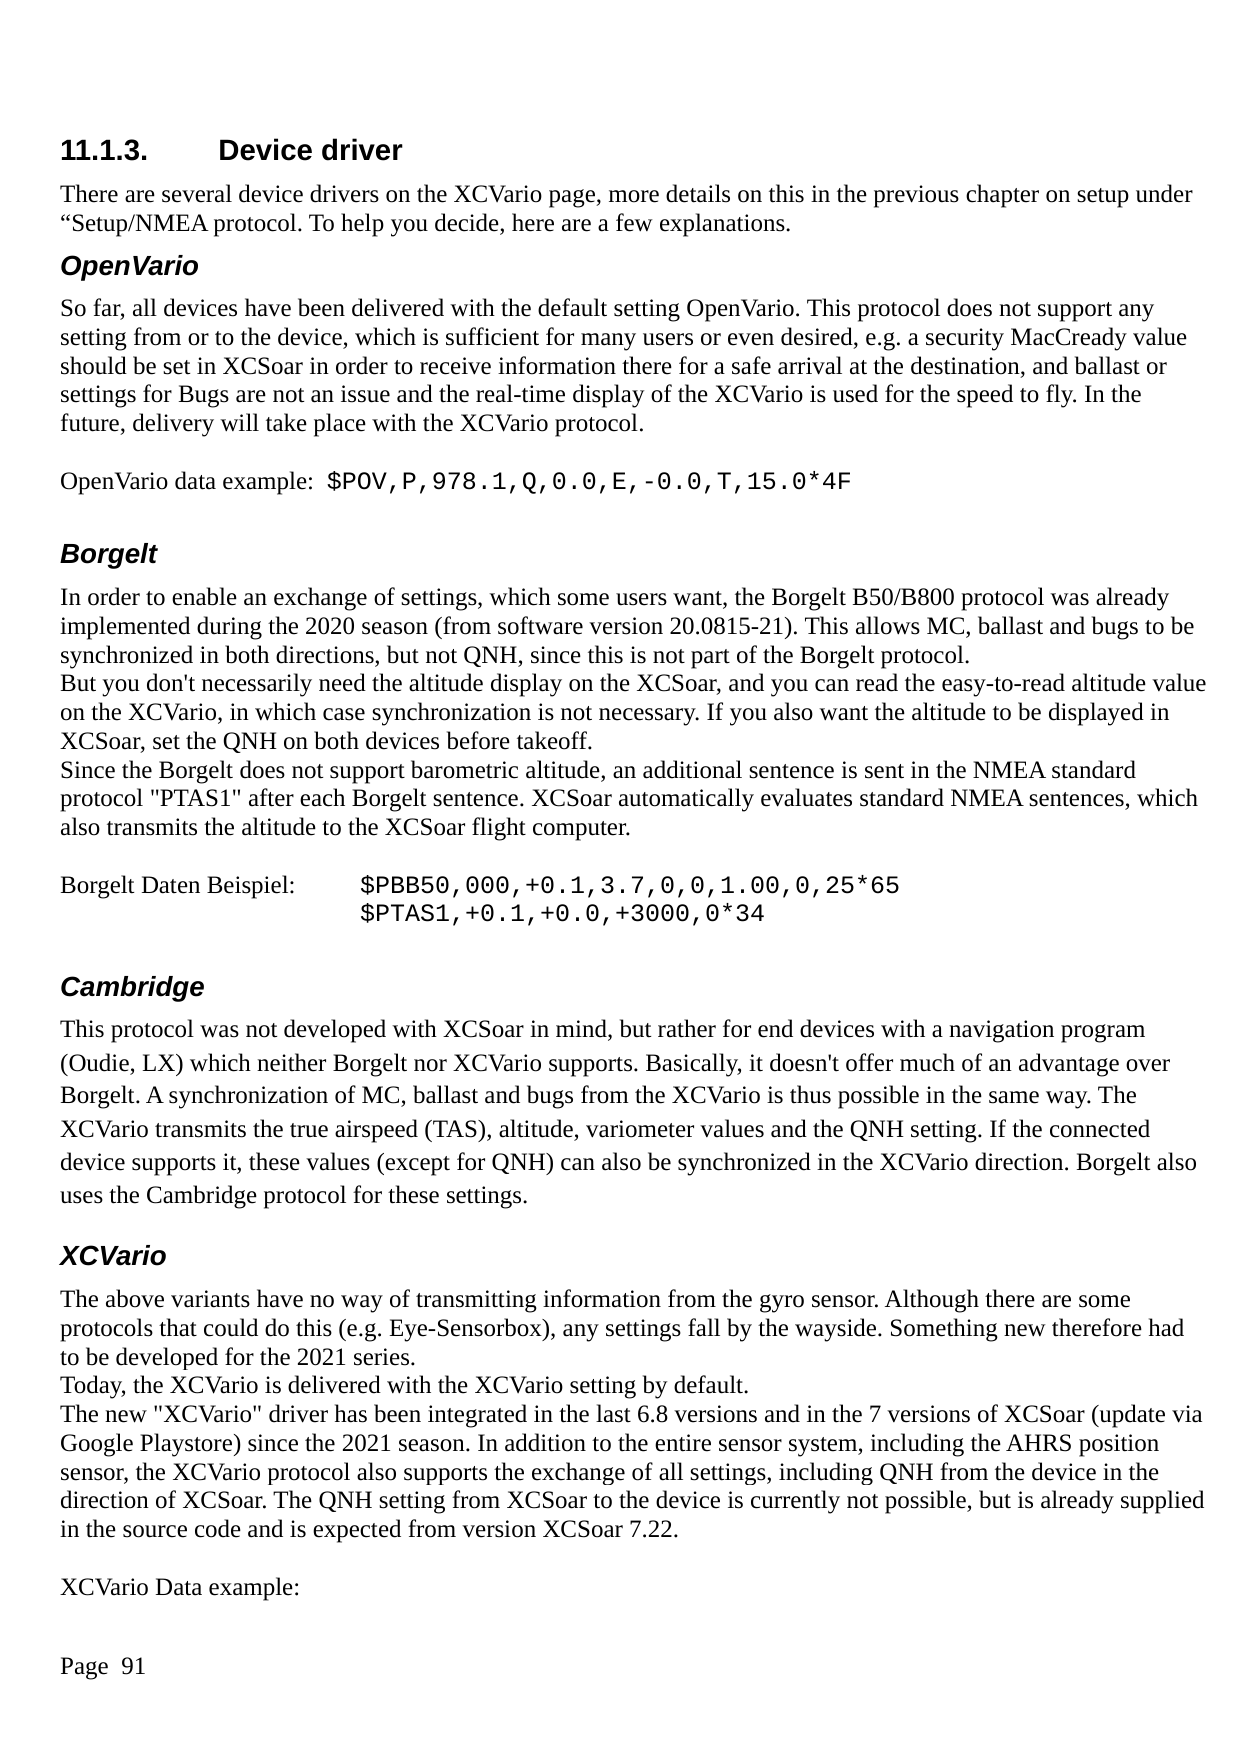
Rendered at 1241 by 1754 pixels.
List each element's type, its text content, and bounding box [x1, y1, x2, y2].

subtitle Cambridge [60, 970, 1207, 1002]
text There are several device drivers on the XCVario page, more details on this in the previous chapter on setup under “Setup/NMEA protocol. To help you decide, here are a few explanations. [60, 179, 1207, 236]
text $PTAS1,+0.1,+0.0,+3000,0*34 [60, 901, 1207, 929]
text This protocol was not developed with XCSoar in mind, but rather for end devices with a navigation program (Oudie, LX) which neither Borgelt nor XCVario supports. Basically, it doesn't offer much of an advantage over Borgelt. A synchronization of MC, ballast and bugs from the XCVario is thus possible in the same way. The XCVario transmits the true airspeed (TAS), altitude, variometer values and the QNH setting. If the connected device supports it, these values (except for QNH) can also be synchronized in the XCVario direction. Borgelt also uses the Cambridge protocol for these settings. [60, 1014, 1207, 1208]
text OpenVario data example: $POV,P,978.1,Q,0.0,E,-0.0,T,15.0*4F [60, 466, 1207, 525]
subtitle XCVario [60, 1240, 1207, 1272]
subtitle Borgelt [60, 538, 1207, 570]
subtitle Device driver [60, 133, 1207, 166]
subtitle OpenVario [60, 249, 1207, 281]
text In order to enable an exchange of settings, which some users want, the Borgelt B50/B800 protocol was already implemented during the 2020 season (from software version 20.0815-21). This allows MC, ballast and bugs to be synchronized in both directions, but not QNH, since this is not part of the Borgelt protocol. But you don't necessarily need the altitude display on the XCSoar, and you can read the easy-to-read altitude value on the XCVario, in which case synchronization is not necessary. If you also want the altitude to be displayed in XCSoar, set the QNH on both devices before takeoff. Since the Borgelt does not support barometric altitude, an additional sentence is sent in the NMEA standard protocol "PTAS1" after each Borgelt sentence. XCSoar automatically evaluates standard NMEA sentences, which also transmits the altitude to the XCSoar flight computer. [60, 582, 1207, 841]
text XCVario Data example: [60, 1572, 1207, 1600]
text So far, all devices have been delivered with the default setting OpenVario. This protocol does not support any setting from or to the device, which is sufficient for many users or even desired, e.g. a security MacCready value should be set in XCSoar in order to receive information there for a safe arrival at the destination, and ballast or settings for Bugs are not an issue and the real-time display of the XCVario is used for the speed to fly. In the future, delivery will take place with the XCVario protocol. [60, 293, 1207, 437]
text The above variants have no way of transmitting information from the gyro sensor. Although there are some protocols that could do this (e.g. Eye-Sensorbox), any settings fall by the wayside. Something new therefore had to be developed for the 2021 series. Today, the XCVario is delivered with the XCVario setting by default. The new "XCVario" driver has been integrated in the last 6.8 versions and in the 7 versions of XCSoar (update via Google Playstore) since the 2021 season. In addition to the entire sensor system, including the AHRS position sensor, the XCVario protocol also supports the exchange of all settings, including QNH from the device in the direction of XCSoar. The QNH setting from XCSoar to the device is currently not possible, but is already supplied in the source code and is expected from version XCSoar 7.22. [60, 1284, 1207, 1543]
text Borgelt Daten Beispiel: $PBB50,000,+0.1,3.7,0,0,1.00,0,25*65 [60, 870, 1207, 901]
